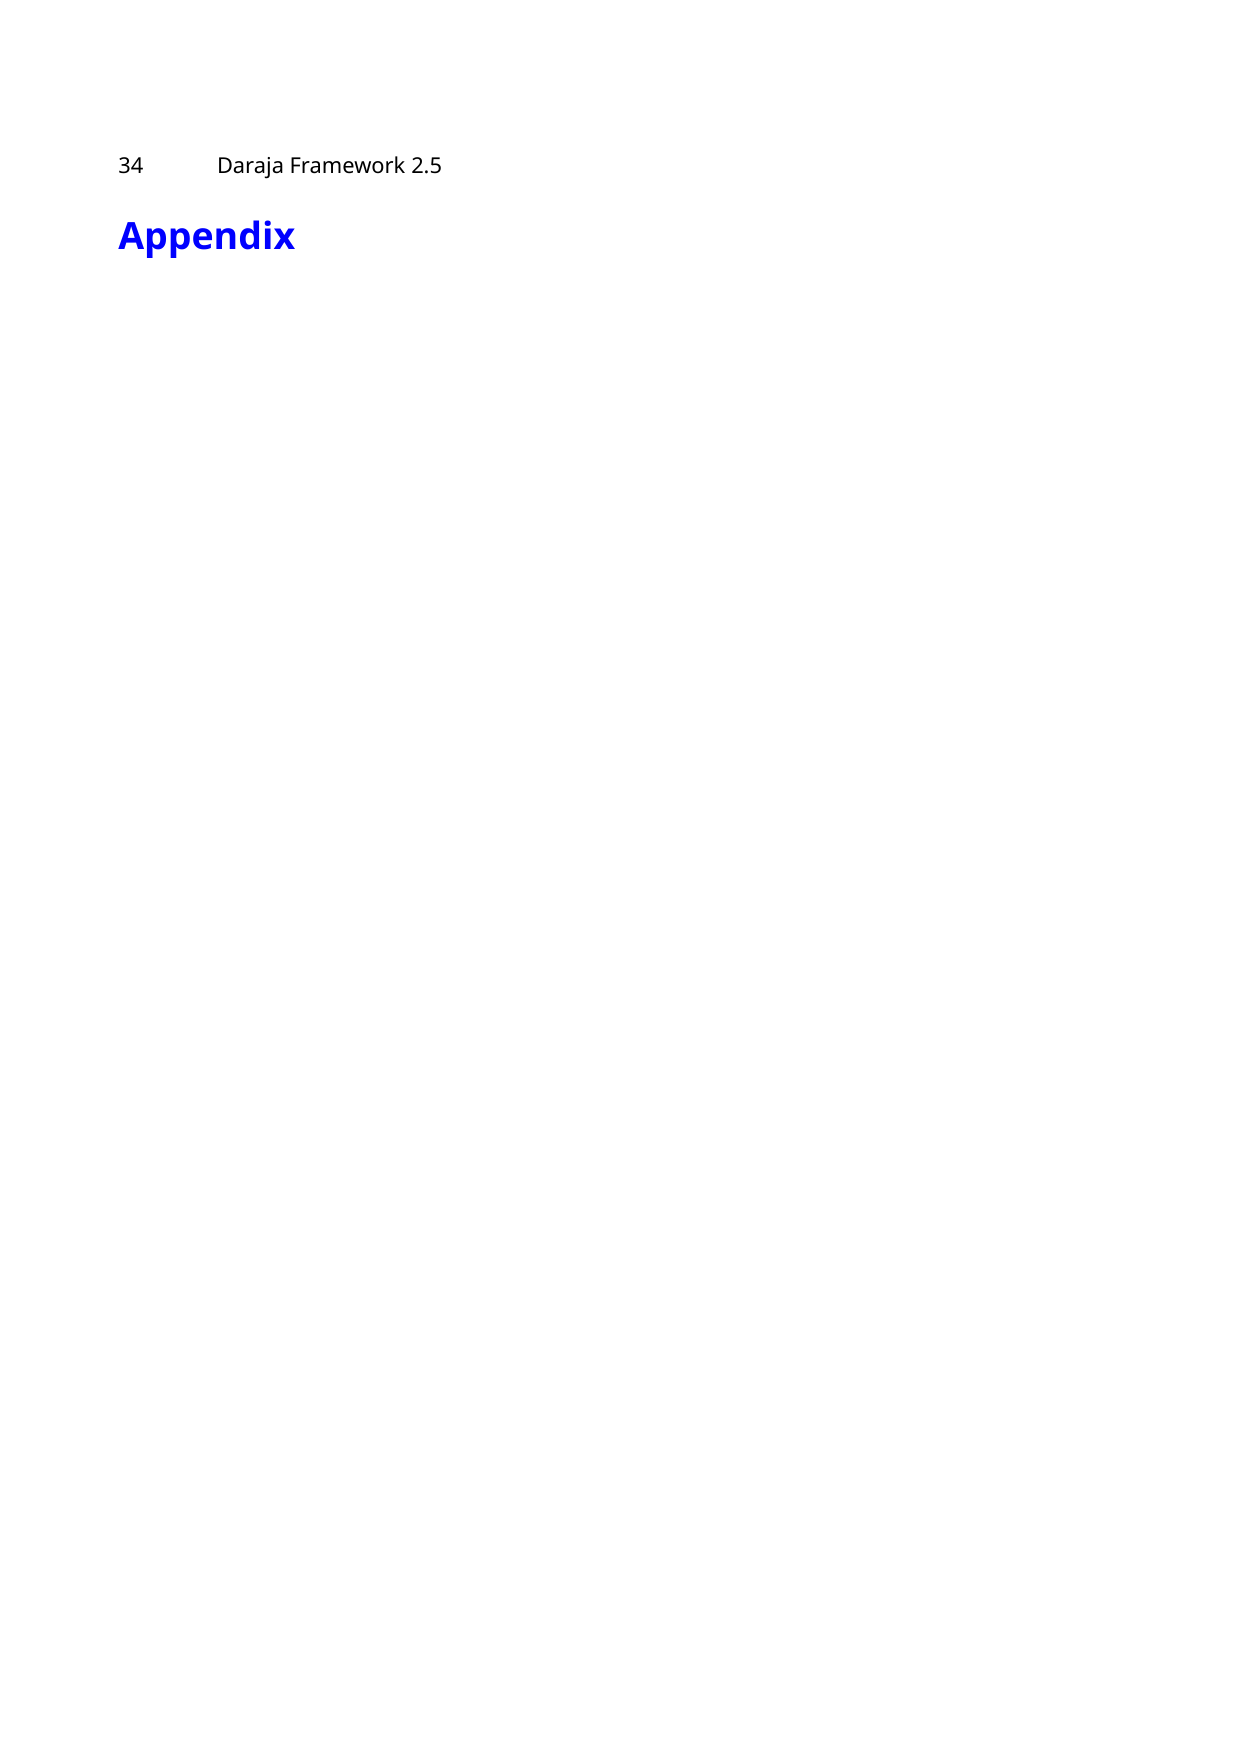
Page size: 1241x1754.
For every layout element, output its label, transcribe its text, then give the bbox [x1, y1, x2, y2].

subtitle Appendix [118, 209, 1122, 260]
